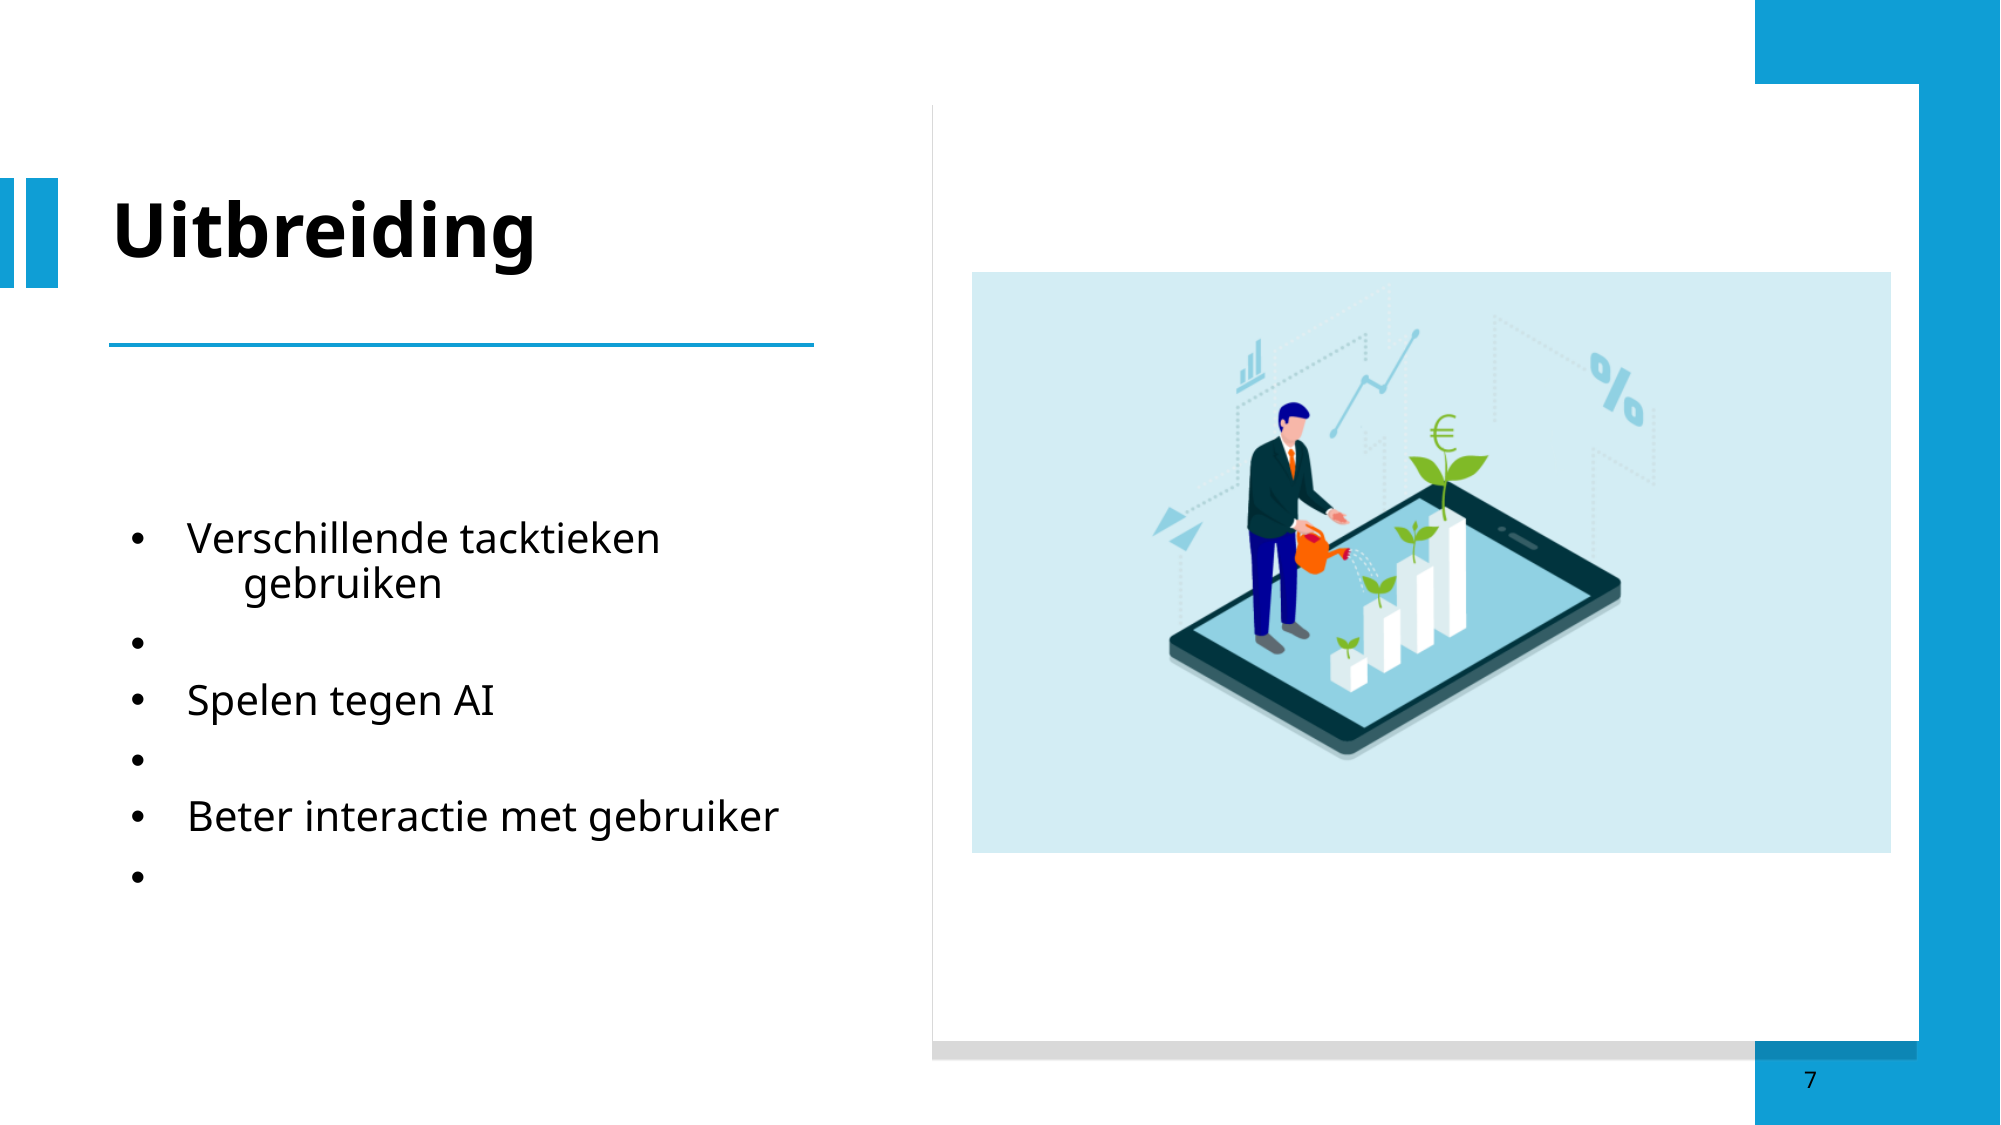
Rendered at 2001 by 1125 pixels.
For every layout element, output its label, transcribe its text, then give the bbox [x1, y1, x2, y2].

title Uitbreiding [96, 140, 845, 326]
picture [972, 272, 1891, 853]
text_box Verschillende tacktieken gebruiken Spelen tegen AI Beter interactie met gebruiker [96, 382, 845, 1036]
text_box [0, 0, 2000, 1125]
